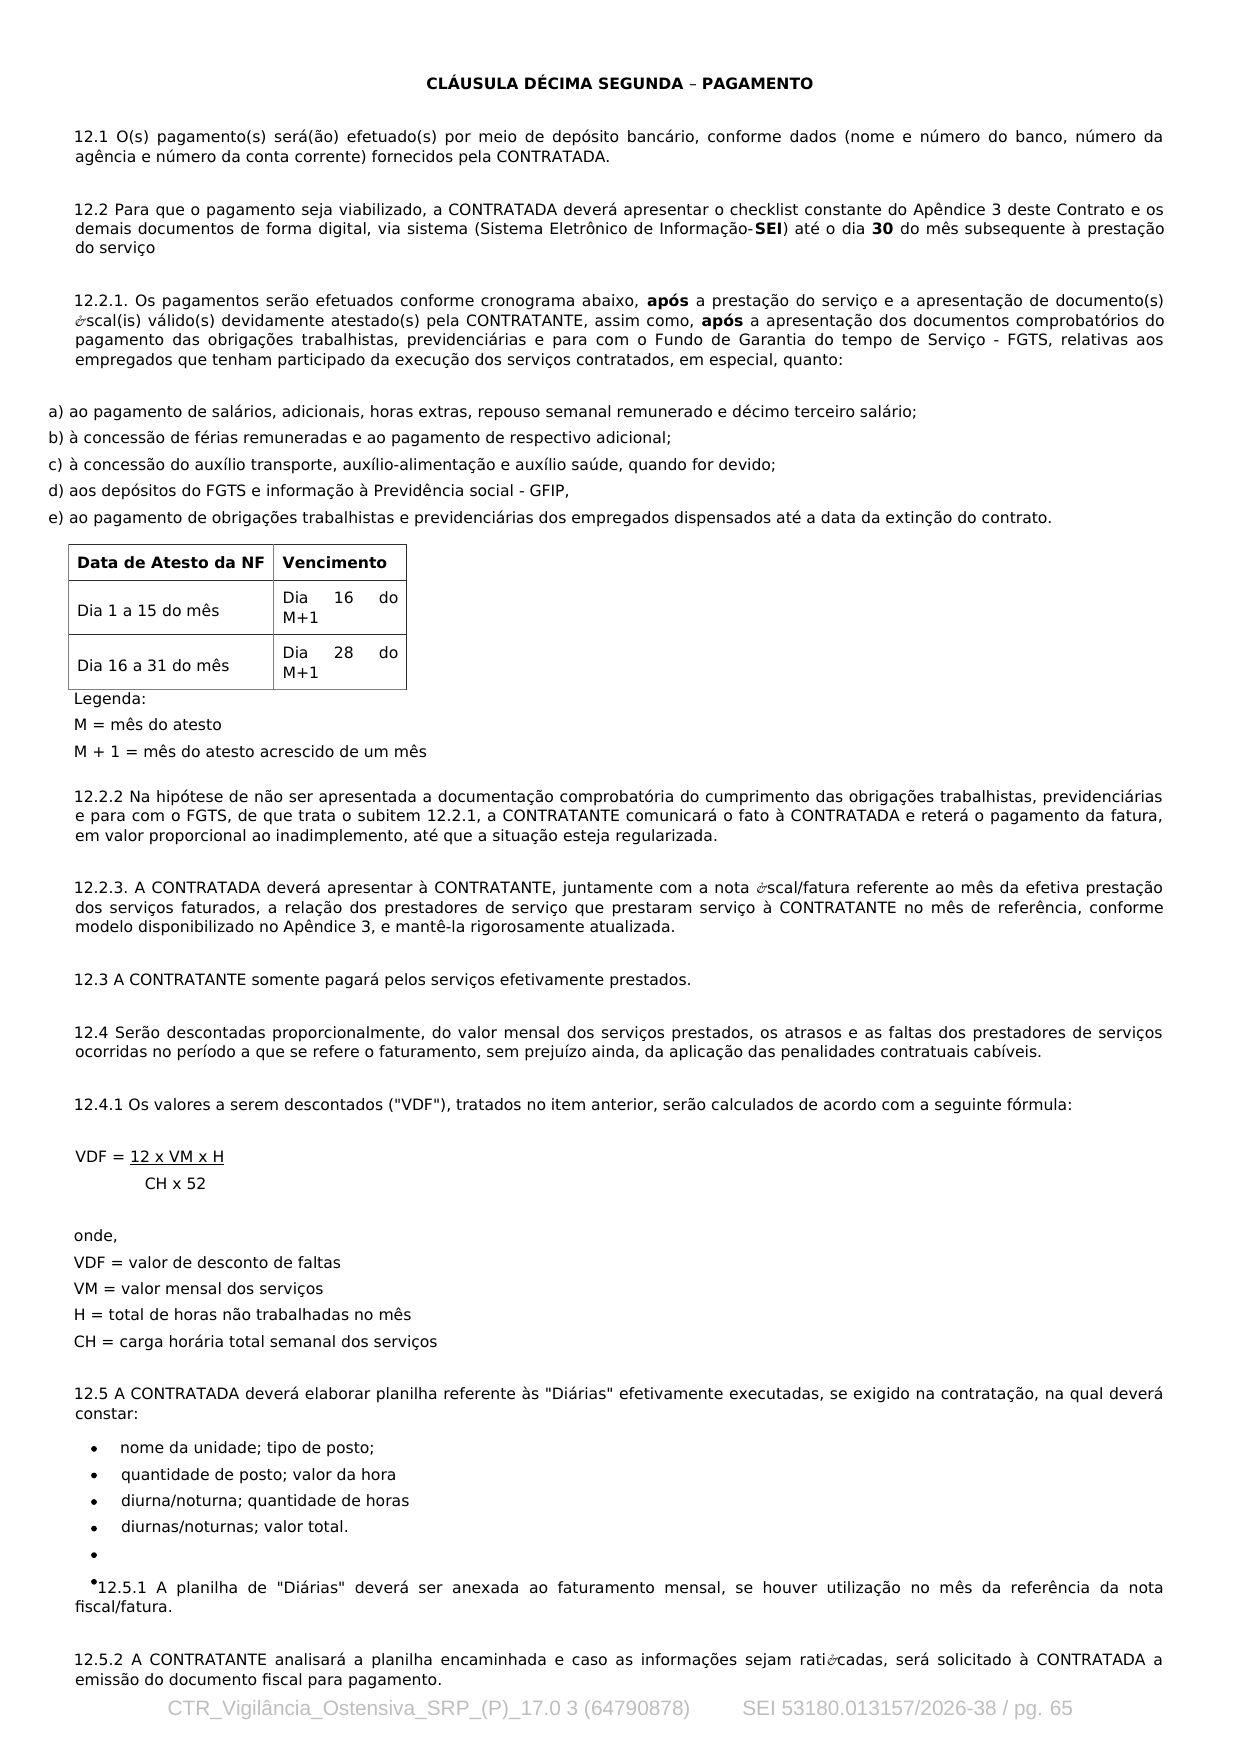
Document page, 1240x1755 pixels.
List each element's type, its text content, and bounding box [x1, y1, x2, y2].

text 12.4.1 Os valores a serem descontados ("VDF"), tratados no item anterior, serão calculados de acordo com a seguinte fórmula: [74, 1096, 1165, 1114]
list à concessão de férias remuneradas e ao pagamento de respectivo adicional; [48, 429, 1165, 448]
list ao pagamento de obrigações trabalhistas e previdenciárias dos empregados dispensados até a data da extinção do contrato. [48, 508, 1165, 527]
list ao pagamento de salários, adicionais, horas extras, repouso semanal remunerado e décimo terceiro salário; [48, 403, 1165, 421]
text 12.2.2 Na hipótese de não ser apresentada a documentação comprobatória do cumprimento das obrigações trabalhistas, previdenciárias e para com o FGTS, de que trata o subitem 12.2.1, a CONTRATANTE comunicará o fato à CONTRATADA e reterá o pagamento da fatura, em valor proporcional ao inadimplemento, até que a situação esteja regularizada. [74, 788, 1165, 845]
text CH x 52 [144, 1175, 1165, 1193]
text 12.2.1. Os pagamentos serão efetuados conforme cronograma abaixo, após a prestação do serviço e a apresentação de documento(s) scal(is) válido(s) devidamente atestado(s) pela CONTRATANTE, assim como, após a apresentação dos documentos comprobatórios do pagamento das obrigações trabalhistas, previdenciárias e para com o Fundo de Garantia do tempo de Serviço - FGTS, relativas aos empregados que tenham participado da execução dos serviços contratados, em especial, quanto: [74, 292, 1165, 369]
list aos depósitos do FGTS e informação à Previdência social - GFIP, [48, 482, 1165, 500]
text 12.5.1 A planilha de "Diárias" deverá ser anexada ao faturamento mensal, se houver utilização no mês da referência da nota fiscal/fatura. [74, 1579, 1165, 1617]
table_header Vencimento [274, 545, 406, 579]
text 12.5 A CONTRATADA deverá elaborar planilha referente às "Diárias" efetivamente executadas, se exigido na contratação, na qual deverá constar: [74, 1385, 1165, 1423]
text VDF = valor de desconto de faltas [74, 1254, 1165, 1272]
text M = mês do atesto [74, 716, 1165, 734]
text 12.5.2 A CONTRATANTE analisará a planilha encaminhada e caso as informações sejam raticadas, será solicitado à CONTRATADA a emissão do documento fiscal para pagamento. [74, 1651, 1165, 1689]
subtitle CLÁUSULA DÉCIMA SEGUNDA – PAGAMENTO [69, 75, 1171, 93]
table_cell Dia 16 a 31 do mês [69, 635, 273, 689]
text onde, [74, 1227, 1165, 1246]
text nome da unidade; tipo de posto; quantidade de posto; valor da hora diurna/noturna; quantidade de horas diurnas/noturnas; valor total. [92, 1439, 419, 1536]
text H = total de horas não trabalhadas no mês [74, 1306, 1165, 1324]
table_cell Dia 28 do M+1 [274, 635, 406, 689]
text 12.2.3. A CONTRATADA deverá apresentar à CONTRATANTE, juntamente com a nota scal/fatura referente ao mês da efetiva prestação dos serviços faturados, a relação dos prestadores de serviço que prestaram serviço à CONTRATANTE no mês de referência, conforme modelo disponibilizado no Apêndice 3, e mantê-la rigorosamente atualizada. [74, 879, 1165, 937]
text Legenda: [74, 690, 1165, 708]
text M + 1 = mês do atesto acrescido de um mês [74, 743, 1165, 761]
text 12.4 Serão descontadas proporcionalmente, do valor mensal dos serviços prestados, os atrasos e as faltas dos prestadores de serviços ocorridas no período a que se refere o faturamento, sem prejuízo ainda, da aplicação das penalidades contratuais cabíveis. [74, 1023, 1165, 1061]
text VDF = 12 x VM x H [75, 1148, 1191, 1166]
text VM = valor mensal dos serviços [74, 1280, 1165, 1298]
table_cell Dia 16 do M+1 [274, 581, 406, 634]
table_header Data de Atesto da NF [69, 545, 273, 579]
text 12.2 Para que o pagamento seja viabilizado, a CONTRATADA deverá apresentar o checklist constante do Apêndice 3 deste Contrato e os demais documentos de forma digital, via sistema (Sistema Eletrônico de Informação-SEI) até o dia 30 do mês subsequente à prestação do serviço [74, 201, 1165, 258]
text 12.3 A CONTRATANTE somente pagará pelos serviços efetivamente prestados. [74, 971, 1165, 989]
list à concessão do auxílio transporte, auxílio-alimentação e auxílio saúde, quando for devido; [48, 456, 1165, 474]
text 12.1 O(s) pagamento(s) será(ão) efetuado(s) por meio de depósito bancário, conforme dados (nome e número do banco, número da agência e número da conta corrente) fornecidos pela CONTRATADA. [74, 128, 1165, 166]
table_cell Dia 1 a 15 do mês [69, 581, 273, 634]
text CH = carga horária total semanal dos serviços [74, 1333, 1165, 1351]
